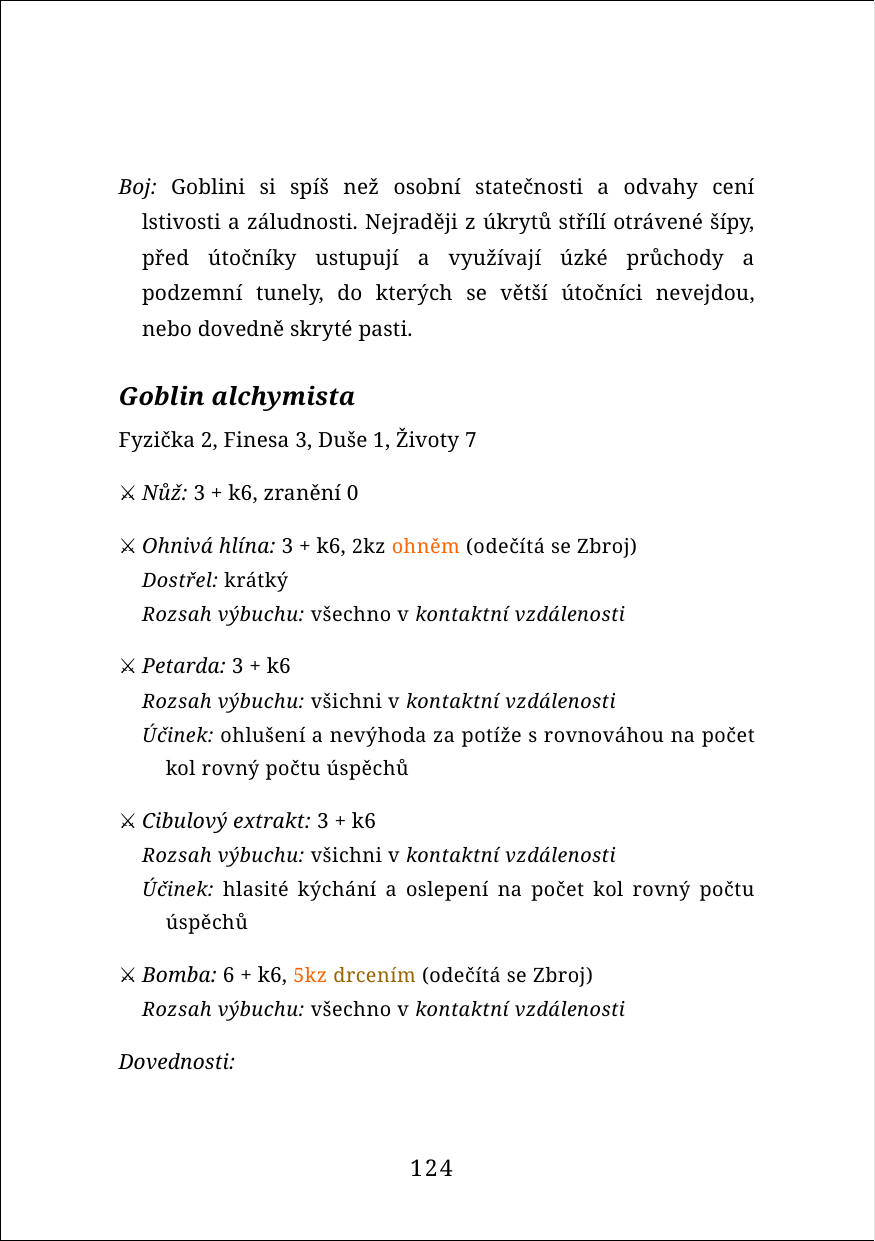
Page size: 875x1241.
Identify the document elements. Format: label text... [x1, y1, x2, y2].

text Účinek: ohlušení a nevýhoda za potíže s rovnováhou na počet kol rovný počtu úspěchů [142, 721, 756, 781]
text Boj: Goblini si spíš než osobní statečnosti a odvahy cení lstivosti a záludnosti. Nejraději z úkrytů střílí otrávené šípy, před útočníky ustupují a využívají úzké průchody a podzemní tunely, do kterých se větší útočníci nevejdou, nebo dovedně skryté pasti. [118, 172, 756, 342]
text Dovednosti: [118, 1047, 756, 1075]
text Rozsah výbuchu: všichni v kontaktní vzdálenosti [142, 687, 756, 714]
text ⚔ Bomba: 6 + k6, 5kz drcením (odečítá se Zbroj) [118, 960, 756, 988]
text ⚔ Nůž: 3 + k6, zranění 0 [118, 478, 756, 506]
text Rozsah výbuchu: všechno v kontaktní vzdálenosti [142, 600, 756, 627]
text Rozsah výbuchu: všichni v kontaktní vzdálenosti [142, 841, 756, 868]
text ⚔ Petarda: 3 + k6 [118, 652, 756, 680]
text ⚔ Ohnivá hlína: 3 + k6, 2kz ohněm (odečítá se Zbroj) [118, 531, 756, 559]
text Účinek: hlasité kýchání a oslepení na počet kol rovný počtu úspěchů [142, 875, 756, 936]
subtitle Goblin alchymista [118, 379, 756, 413]
text ⚔ Cibulový extrakt: 3 + k6 [118, 806, 756, 834]
text Rozsah výbuchu: všechno v kontaktní vzdálenosti [142, 996, 756, 1022]
text Dostřel: krátký [142, 567, 756, 594]
text Fyzička 2, Finesa 3, Duše 1, Životy 7 [118, 425, 756, 453]
